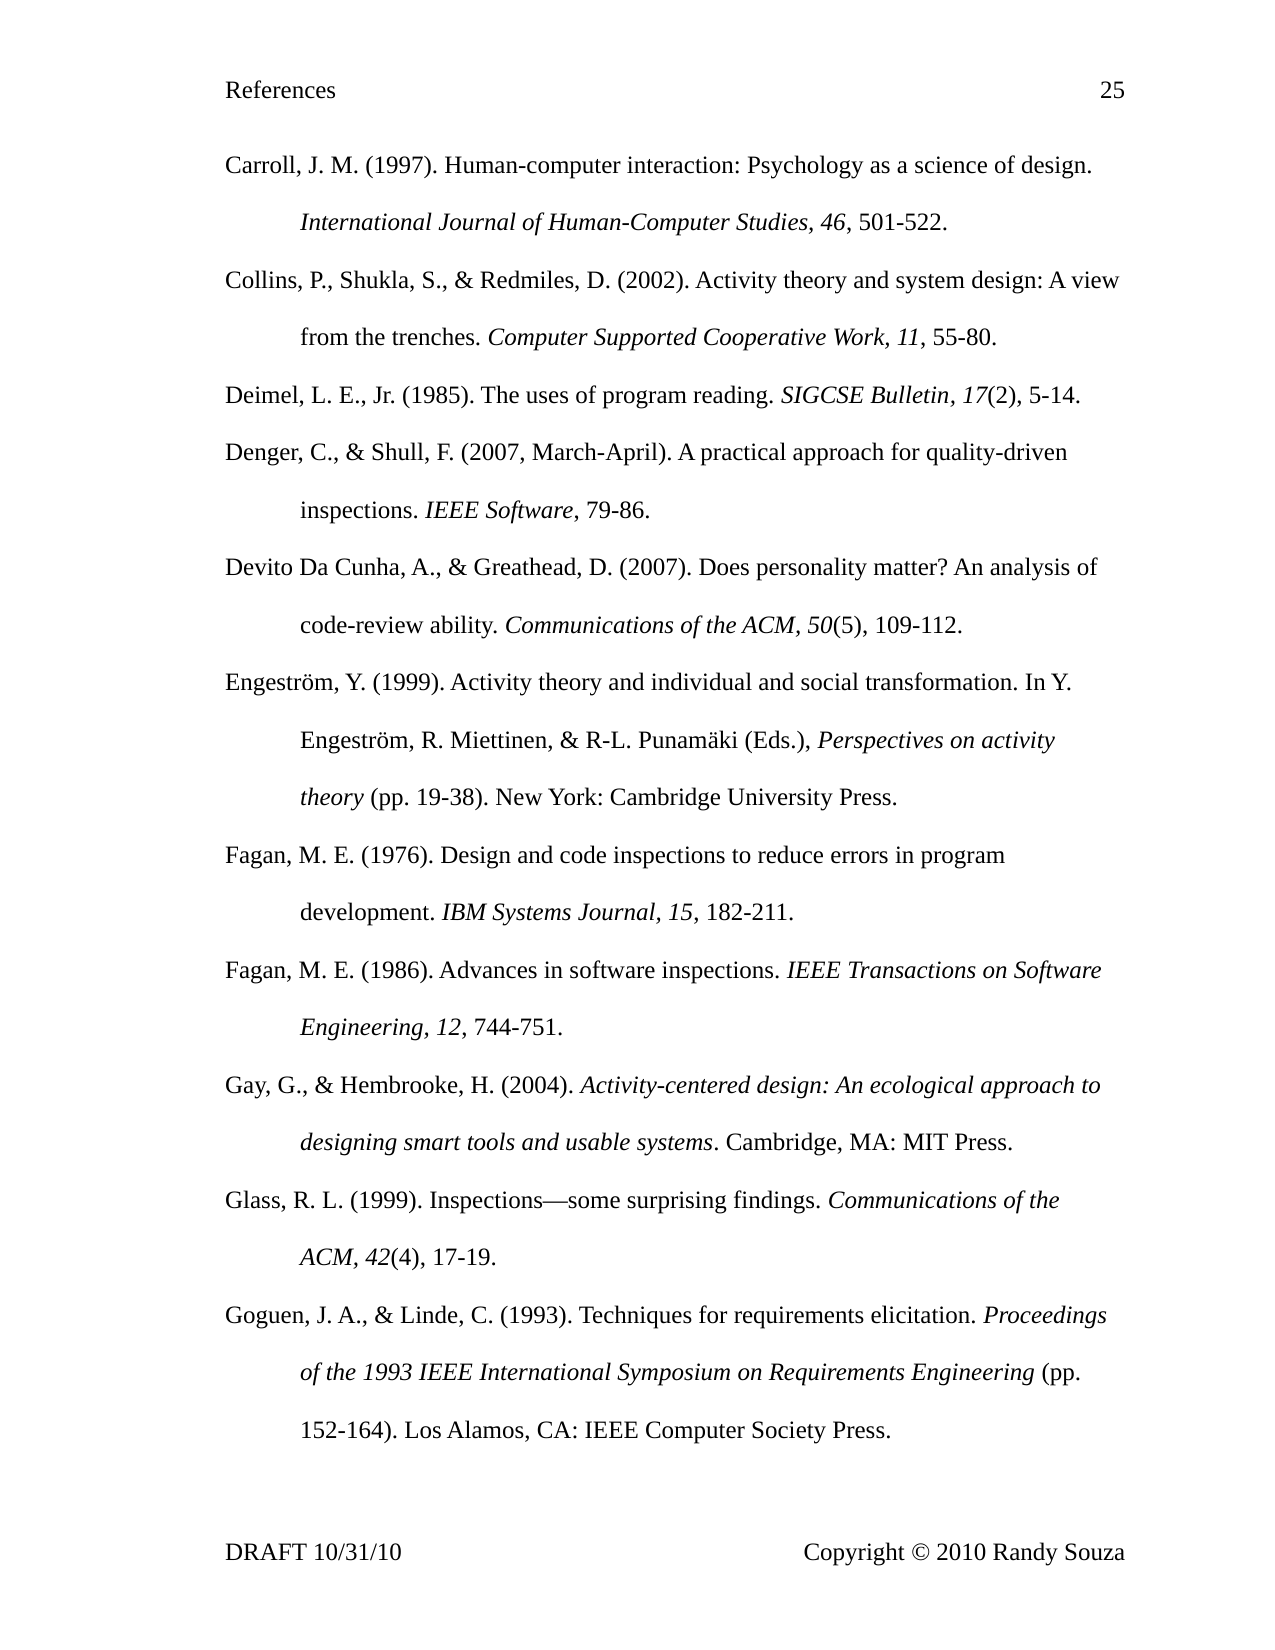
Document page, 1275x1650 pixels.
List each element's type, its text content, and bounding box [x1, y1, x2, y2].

text Carroll, J. M. (1997). Human-computer interaction: Psychology as a science of design. International Journal of Human-Computer Studies, 46, 501-522. [225, 150, 1125, 236]
text Fagan, M. E. (1986). Advances in software inspections. IEEE Transactions on Software Engineering, 12, 744-751. [225, 955, 1125, 1041]
text Deimel, L. E., Jr. (1985). The uses of program reading. SIGCSE Bulletin, 17(2), 5-14. [225, 380, 1125, 409]
text Devito Da Cunha, A., & Greathead, D. (2007). Does personality matter? An analysis of code-review ability. Communications of the ACM, 50(5), 109-112. [225, 552, 1125, 639]
text Fagan, M. E. (1976). Design and code inspections to reduce errors in program development. IBM Systems Journal, 15, 182-211. [225, 840, 1125, 926]
text Glass, R. L. (1999). Inspections—some surprising findings. Communications of the ACM, 42(4), 17-19. [225, 1185, 1125, 1271]
text Goguen, J. A., & Linde, C. (1993). Techniques for requirements elicitation. Proceedings of the 1993 IEEE International Symposium on Requirements Engineering (pp. 152-164). Los Alamos, CA: IEEE Computer Society Press. [225, 1300, 1125, 1444]
text Denger, C., & Shull, F. (2007, March-April). A practical approach for quality-driven inspections. IEEE Software, 79-86. [225, 437, 1125, 524]
text Collins, P., Shukla, S., & Redmiles, D. (2002). Activity theory and system design: A view from the trenches. Computer Supported Cooperative Work, 11, 55-80. [225, 265, 1125, 351]
text Gay, G., & Hembrooke, H. (2004). Activity-centered design: An ecological approach to designing smart tools and usable systems. Cambridge, MA: MIT Press. [225, 1070, 1125, 1156]
text Engeström, Y. (1999). Activity theory and individual and social transformation. In Y. Engeström, R. Miettinen, & R-L. Punamäki (Eds.), Perspectives on activity theory (pp. 19-38). New York: Cambridge University Press. [225, 667, 1125, 811]
